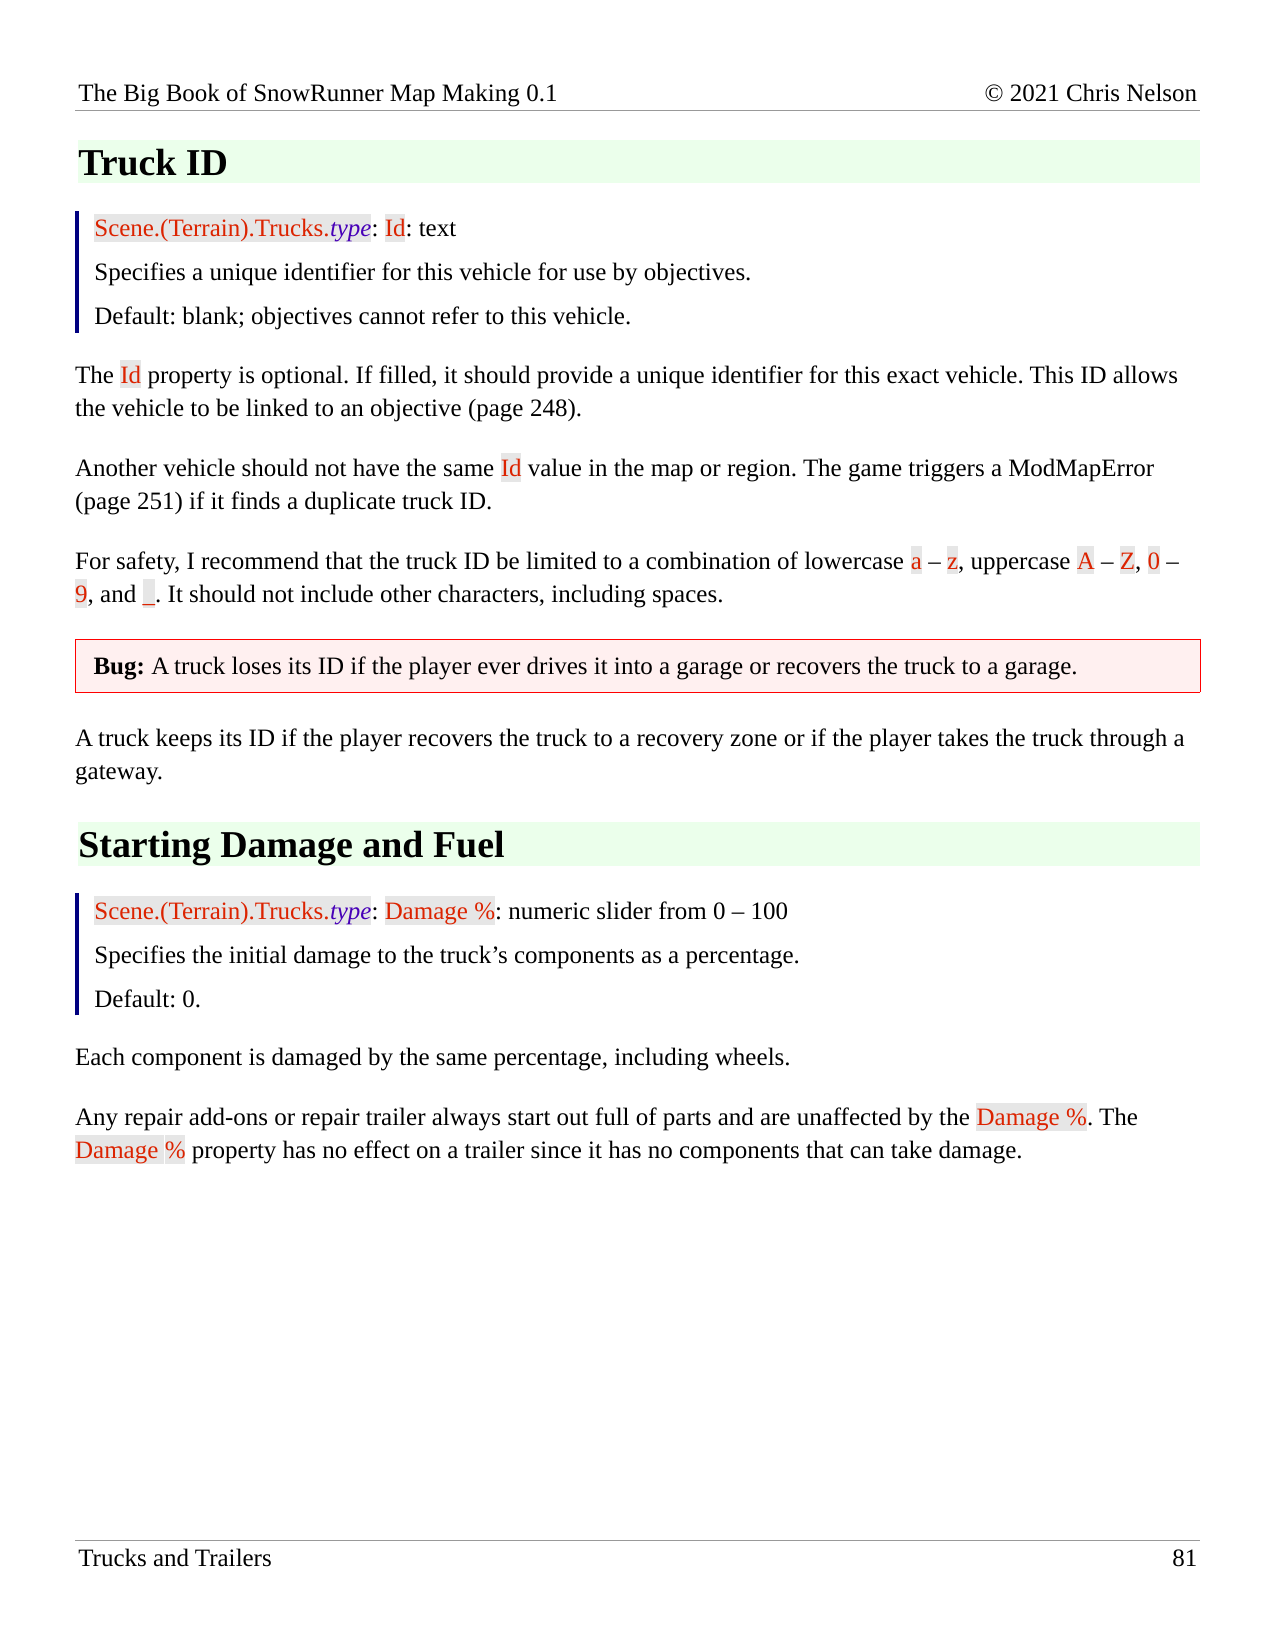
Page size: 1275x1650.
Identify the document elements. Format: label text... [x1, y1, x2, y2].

text For safety, I recommend that the truck ID be limited to a combination of lowercase a – z, uppercase A – Z, 0 – 9, and _. It should not include other characters, including spaces. [75, 546, 1200, 608]
text Another vehicle should not have the same Id value in the map or region. The game triggers a ModMapError (page 251) if it finds a duplicate truck ID. [75, 453, 1200, 514]
text Scene.(Terrain).Trucks.type: Id: text [79, 211, 1200, 242]
subtitle Truck ID [78, 140, 1200, 183]
text Default: blank; objectives cannot refer to this vehicle. [79, 298, 1200, 333]
subtitle Starting Damage and Fuel [78, 822, 1200, 866]
text A truck keeps its ID if the player recovers the truck to a recovery zone or if the player takes the truck through a gateway. [75, 723, 1200, 785]
text Scene.(Terrain).Trucks.type: Damage %: numeric slider from 0 – 100 [79, 893, 1200, 925]
text Each component is damaged by the same percentage, including wheels. [75, 1042, 1200, 1071]
text Default: 0. [79, 981, 1200, 1015]
text Specifies the initial damage to the truck’s components as a percentage. [79, 937, 1200, 969]
text The Id property is optional. If filled, it should provide a unique identifier for this exact vehicle. This ID allows the vehicle to be linked to an objective (page 248). [75, 360, 1200, 422]
text Any repair add-ons or repair trailer always start out full of parts and are unaffected by the Damage %. The Damage % property has no effect on a trailer since it has no components that can take damage. [75, 1102, 1200, 1164]
text Specifies a unique identifier for this vehicle for use by objectives. [79, 254, 1200, 286]
list A truck loses its ID if the player ever drives it into a garage or recovers the truck to a garage. [76, 640, 1200, 692]
